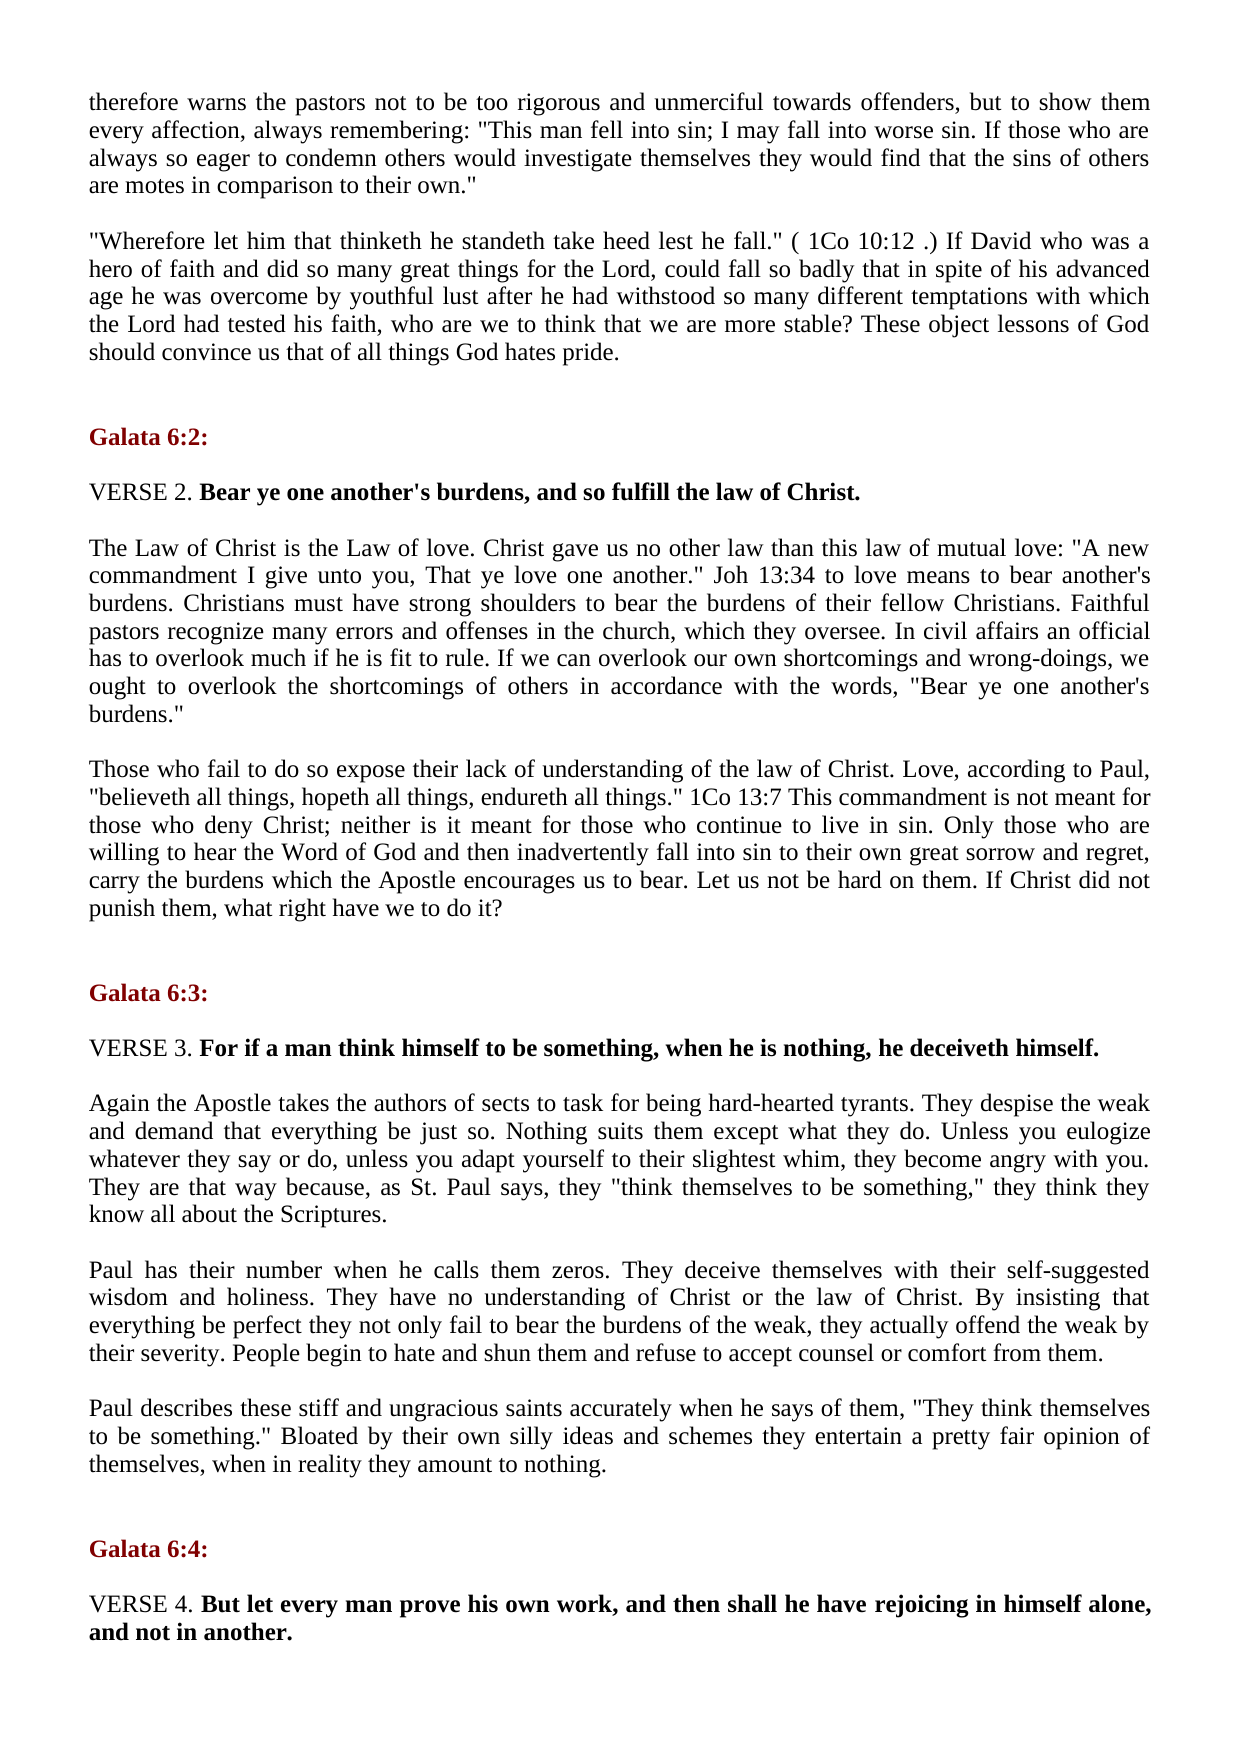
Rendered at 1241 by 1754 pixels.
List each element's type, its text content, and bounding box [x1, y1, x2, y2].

text Galata 6:2: [88, 423, 1152, 451]
text VERSE 2. Bear ye one another's burdens, and so fulfill the law of Christ. The Law of Christ is the Law of love. Christ gave us no other law than this law of mutual love: "A new commandment I give unto you, That ye love one another." Joh 13:34 to love means to bear another's burdens. Christians must have strong shoulders to bear the burdens of their fellow Christians. Faithful pastors recognize many errors and offenses in the church, which they oversee. In civil affairs an official has to overlook much if he is fit to rule. If we can overlook our own shortcomings and wrong-doings, we ought to overlook the shortcomings of others in accordance with the words, "Bear ye one another's burdens." Those who fail to do so expose their lack of understanding of the law of Christ. Love, according to Paul, "believeth all things, hopeth all things, endureth all things." 1Co 13:7 This commandment is not meant for those who deny Christ; neither is it meant for those who continue to live in sin. Only those who are willing to hear the Word of God and then inadvertently fall into sin to their own great sorrow and regret, carry the burdens which the Apostle encourages us to bear. Let us not be hard on them. If Christ did not punish them, what right have we to do it? [88, 478, 1152, 949]
text VERSE 4. But let every man prove his own work, and then shall he have rejoicing in himself alone, and not in another. [88, 1590, 1152, 1646]
text Galata 6:3: [88, 979, 1152, 1006]
text therefore warns the pastors not to be too rigorous and unmerciful towards offenders, but to show them every affection, always remembering: "This man fell into sin; I may fall into worse sin. If those who are always so eager to condemn others would investigate themselves they would find that the sins of others are motes in comparison to their own." "Wherefore let him that thinketh he standeth take heed lest he fall." ( 1Co 10:12 .) If David who was a hero of faith and did so many great things for the Lord, could fall so badly that in spite of his advanced age he was overcome by youthful lust after he had withstood so many different temptations with which the Lord had tested his faith, who are we to think that we are more stable? These object lessons of God should convince us that of all things God hates pride. [88, 88, 1152, 393]
text VERSE 3. For if a man think himself to be something, when he is nothing, he deceiveth himself. Again the Apostle takes the authors of sects to task for being hard-hearted tyrants. They despise the weak and demand that everything be just so. Nothing suits them except what they do. Unless you eulogize whatever they say or do, unless you adapt yourself to their slightest whim, they become angry with you. They are that way because, as St. Paul says, they "think themselves to be something," they think they know all about the Scriptures. Paul has their number when he calls them zeros. They deceive themselves with their self-suggested wisdom and holiness. They have no understanding of Christ or the law of Christ. By insisting that everything be perfect they not only fail to bear the burdens of the weak, they actually offend the weak by their severity. People begin to hate and shun them and refuse to accept counsel or comfort from them. Paul describes these stiff and ungracious saints accurately when he says of them, "They think themselves to be something." Bloated by their own silly ideas and schemes they entertain a pretty fair opinion of themselves, when in reality they amount to nothing. [88, 1034, 1152, 1505]
text Galata 6:4: [88, 1535, 1152, 1562]
